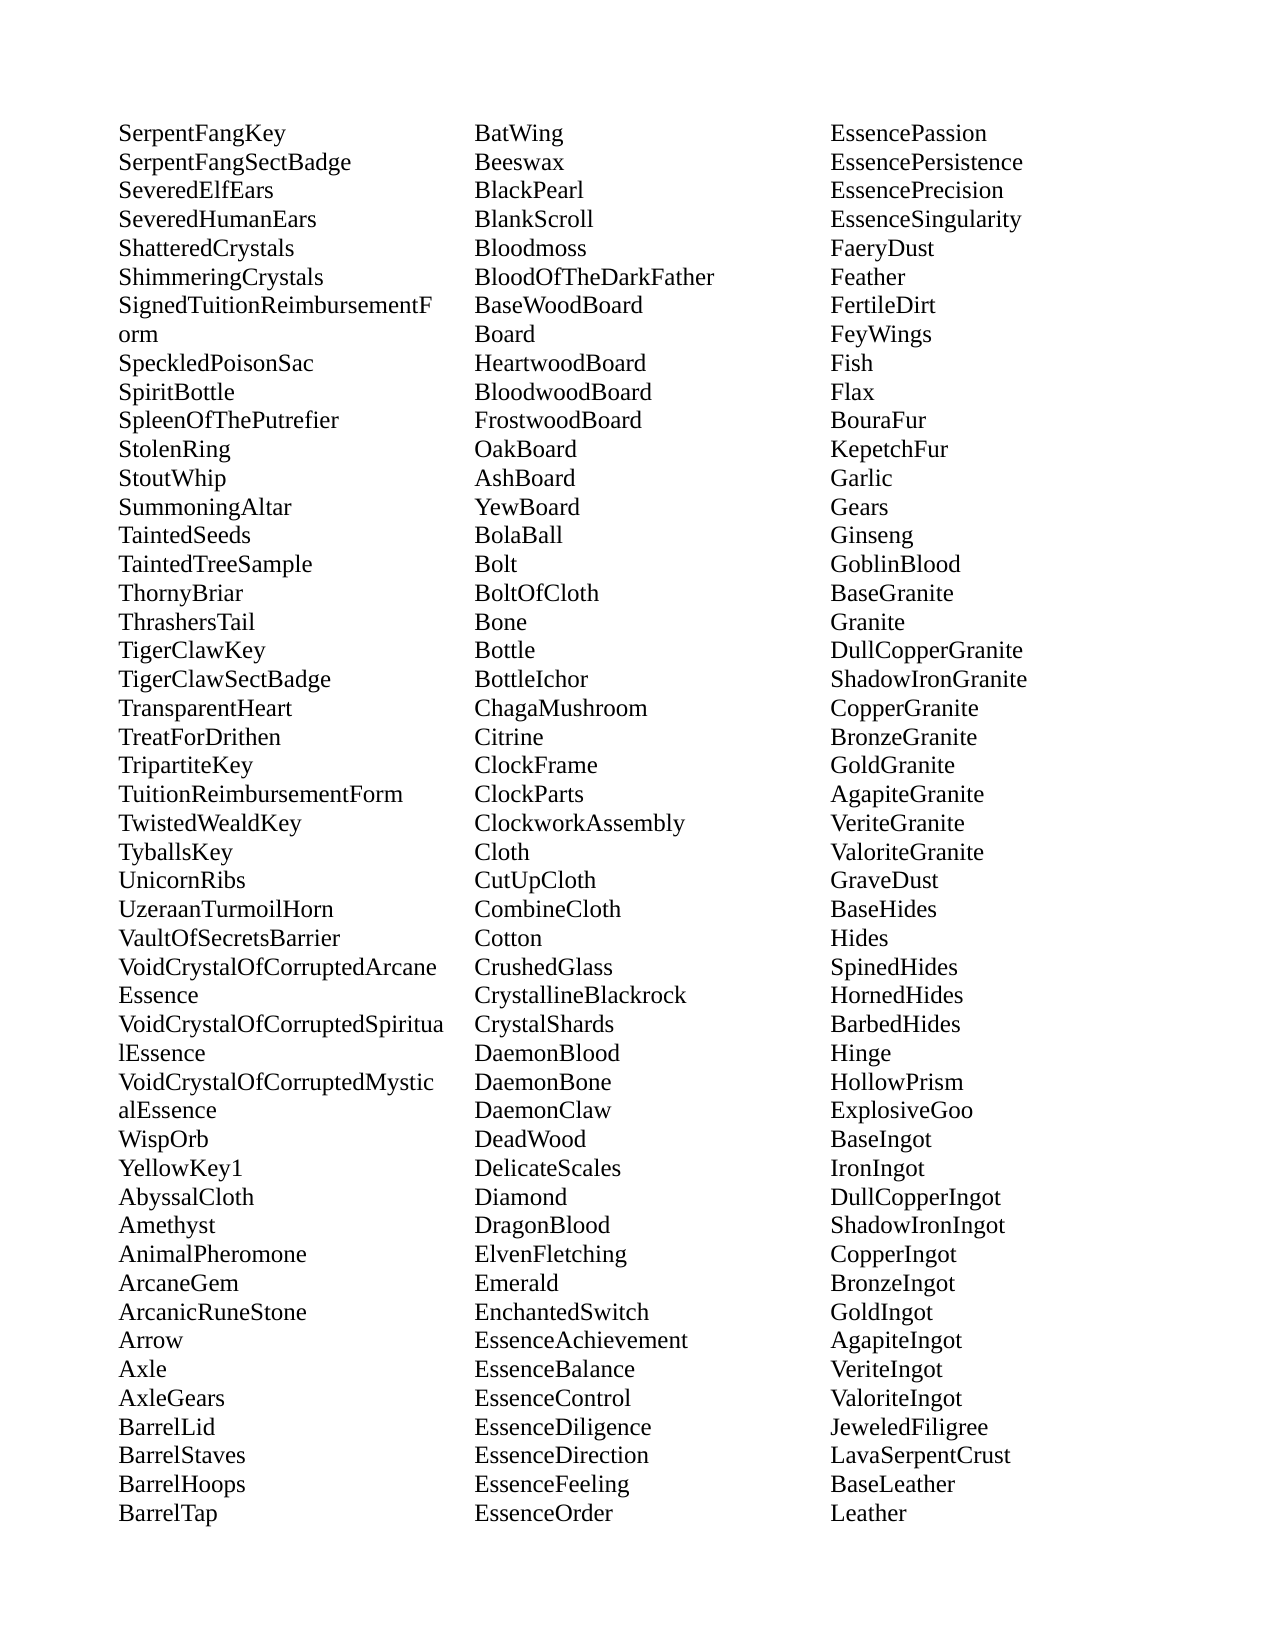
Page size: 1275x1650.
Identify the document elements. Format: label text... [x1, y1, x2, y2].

text AgapiteIngot [830, 1326, 1157, 1354]
text TuitionReimbursementForm [118, 779, 445, 808]
text FrostwoodBoard [474, 406, 801, 434]
text VeriteIngot [830, 1354, 1157, 1383]
text UzeraanTurmoilHorn [118, 894, 445, 923]
text ThornyBriar [118, 578, 445, 607]
text DaemonBlood [474, 1038, 801, 1067]
text EnchantedSwitch [474, 1297, 801, 1326]
text CombineCloth [474, 894, 801, 923]
text ShadowIronGranite [830, 664, 1157, 693]
text EssencePrecision [830, 176, 1157, 204]
text SeveredHumanEars [118, 204, 445, 233]
text ThrashersTail [118, 607, 445, 636]
text BlankScroll [474, 204, 801, 233]
text DragonBlood [474, 1211, 801, 1239]
text BarbedHides [830, 1009, 1157, 1038]
text CrystalShards [474, 1009, 801, 1038]
text AxleGears [118, 1383, 445, 1412]
text CopperIngot [830, 1239, 1157, 1268]
text VoidCrystalOfCorruptedArcaneEssence [118, 952, 445, 1009]
text Leather [830, 1498, 1157, 1527]
text OakBoard [474, 434, 801, 463]
text Garlic [830, 463, 1157, 492]
text BlackPearl [474, 176, 801, 204]
text GoldIngot [830, 1297, 1157, 1326]
text ExplosiveGoo [830, 1096, 1157, 1124]
text CopperGranite [830, 693, 1157, 722]
text EssenceDiligence [474, 1412, 801, 1441]
text Bolt [474, 549, 801, 578]
text HollowPrism [830, 1067, 1157, 1096]
text StoutWhip [118, 463, 445, 492]
text HornedHides [830, 981, 1157, 1009]
text ChagaMushroom [474, 693, 801, 722]
text ArcanicRuneStone [118, 1297, 445, 1326]
text BaseGranite [830, 578, 1157, 607]
text Fish [830, 348, 1157, 377]
text SpleenOfThePutrefier [118, 406, 445, 434]
text Gears [830, 492, 1157, 521]
text DullCopperIngot [830, 1182, 1157, 1211]
text BoltOfCloth [474, 578, 801, 607]
text CutUpCloth [474, 866, 801, 894]
text Bone [474, 607, 801, 636]
text BaseWoodBoard [474, 291, 801, 319]
text Cloth [474, 837, 801, 866]
text Diamond [474, 1182, 801, 1211]
text BloodOfTheDarkFather [474, 262, 801, 291]
text DaemonBone [474, 1067, 801, 1096]
text Bloodmoss [474, 233, 801, 262]
text UnicornRibs [118, 866, 445, 894]
text Hinge [830, 1038, 1157, 1067]
text ClockworkAssembly [474, 808, 801, 837]
text KepetchFur [830, 434, 1157, 463]
text Hides [830, 923, 1157, 952]
text SpinedHides [830, 952, 1157, 981]
text Feather [830, 262, 1157, 291]
text YewBoard [474, 492, 801, 521]
text BarrelStaves [118, 1441, 445, 1469]
text Bottle [474, 636, 801, 664]
text DullCopperGranite [830, 636, 1157, 664]
text AbyssalCloth [118, 1182, 445, 1211]
text ShatteredCrystals [118, 233, 445, 262]
text AshBoard [474, 463, 801, 492]
text TripartiteKey [118, 751, 445, 779]
text JeweledFiligree [830, 1412, 1157, 1441]
text BarrelLid [118, 1412, 445, 1441]
text Citrine [474, 722, 801, 751]
text EssenceControl [474, 1383, 801, 1412]
text BolaBall [474, 521, 801, 549]
text BouraFur [830, 406, 1157, 434]
text AgapiteGranite [830, 779, 1157, 808]
text BronzeGranite [830, 722, 1157, 751]
text HeartwoodBoard [474, 348, 801, 377]
text SerpentFangSectBadge [118, 147, 445, 176]
text GraveDust [830, 866, 1157, 894]
text BaseHides [830, 894, 1157, 923]
text VaultOfSecretsBarrier [118, 923, 445, 952]
text BloodwoodBoard [474, 377, 801, 406]
text SummoningAltar [118, 492, 445, 521]
text Amethyst [118, 1211, 445, 1239]
text ClockFrame [474, 751, 801, 779]
text VoidCrystalOfCorruptedSpiritualEssence [118, 1009, 445, 1067]
text GoblinBlood [830, 549, 1157, 578]
text GoldGranite [830, 751, 1157, 779]
text DelicateScales [474, 1153, 801, 1182]
text EssencePassion [830, 118, 1157, 147]
text TigerClawKey [118, 636, 445, 664]
text FeyWings [830, 319, 1157, 348]
text SerpentFangKey [118, 118, 445, 147]
text StolenRing [118, 434, 445, 463]
text LavaSerpentCrust [830, 1441, 1157, 1469]
text SeveredElfEars [118, 176, 445, 204]
text EssenceBalance [474, 1354, 801, 1383]
text ClockParts [474, 779, 801, 808]
text EssencePersistence [830, 147, 1157, 176]
text EssenceSingularity [830, 204, 1157, 233]
text CrushedGlass [474, 952, 801, 981]
text ValoriteGranite [830, 837, 1157, 866]
text Board [474, 319, 801, 348]
text Ginseng [830, 521, 1157, 549]
text TyballsKey [118, 837, 445, 866]
text Cotton [474, 923, 801, 952]
text IronIngot [830, 1153, 1157, 1182]
text TreatForDrithen [118, 722, 445, 751]
text CrystallineBlackrock [474, 981, 801, 1009]
text VoidCrystalOfCorruptedMysticalEssence [118, 1067, 445, 1124]
text BaseIngot [830, 1124, 1157, 1153]
text TaintedTreeSample [118, 549, 445, 578]
text TigerClawSectBadge [118, 664, 445, 693]
text Axle [118, 1354, 445, 1383]
text SignedTuitionReimbursementForm [118, 291, 445, 348]
text SpiritBottle [118, 377, 445, 406]
text FaeryDust [830, 233, 1157, 262]
text ElvenFletching [474, 1239, 801, 1268]
text Granite [830, 607, 1157, 636]
text BottleIchor [474, 664, 801, 693]
text BatWing [474, 118, 801, 147]
text Arrow [118, 1326, 445, 1354]
text BarrelTap [118, 1498, 445, 1527]
text ArcaneGem [118, 1268, 445, 1297]
text TransparentHeart [118, 693, 445, 722]
text DeadWood [474, 1124, 801, 1153]
text YellowKey1 [118, 1153, 445, 1182]
text BronzeIngot [830, 1268, 1157, 1297]
text Beeswax [474, 147, 801, 176]
text DaemonClaw [474, 1096, 801, 1124]
text EssenceAchievement [474, 1326, 801, 1354]
text EssenceDirection [474, 1441, 801, 1469]
text VeriteGranite [830, 808, 1157, 837]
text SpeckledPoisonSac [118, 348, 445, 377]
text BaseLeather [830, 1469, 1157, 1498]
text EssenceFeeling [474, 1469, 801, 1498]
text WispOrb [118, 1124, 445, 1153]
text FertileDirt [830, 291, 1157, 319]
text TwistedWealdKey [118, 808, 445, 837]
text BarrelHoops [118, 1469, 445, 1498]
text AnimalPheromone [118, 1239, 445, 1268]
text EssenceOrder [474, 1498, 801, 1527]
text Flax [830, 377, 1157, 406]
text Emerald [474, 1268, 801, 1297]
text ShadowIronIngot [830, 1211, 1157, 1239]
text TaintedSeeds [118, 521, 445, 549]
text ValoriteIngot [830, 1383, 1157, 1412]
text ShimmeringCrystals [118, 262, 445, 291]
